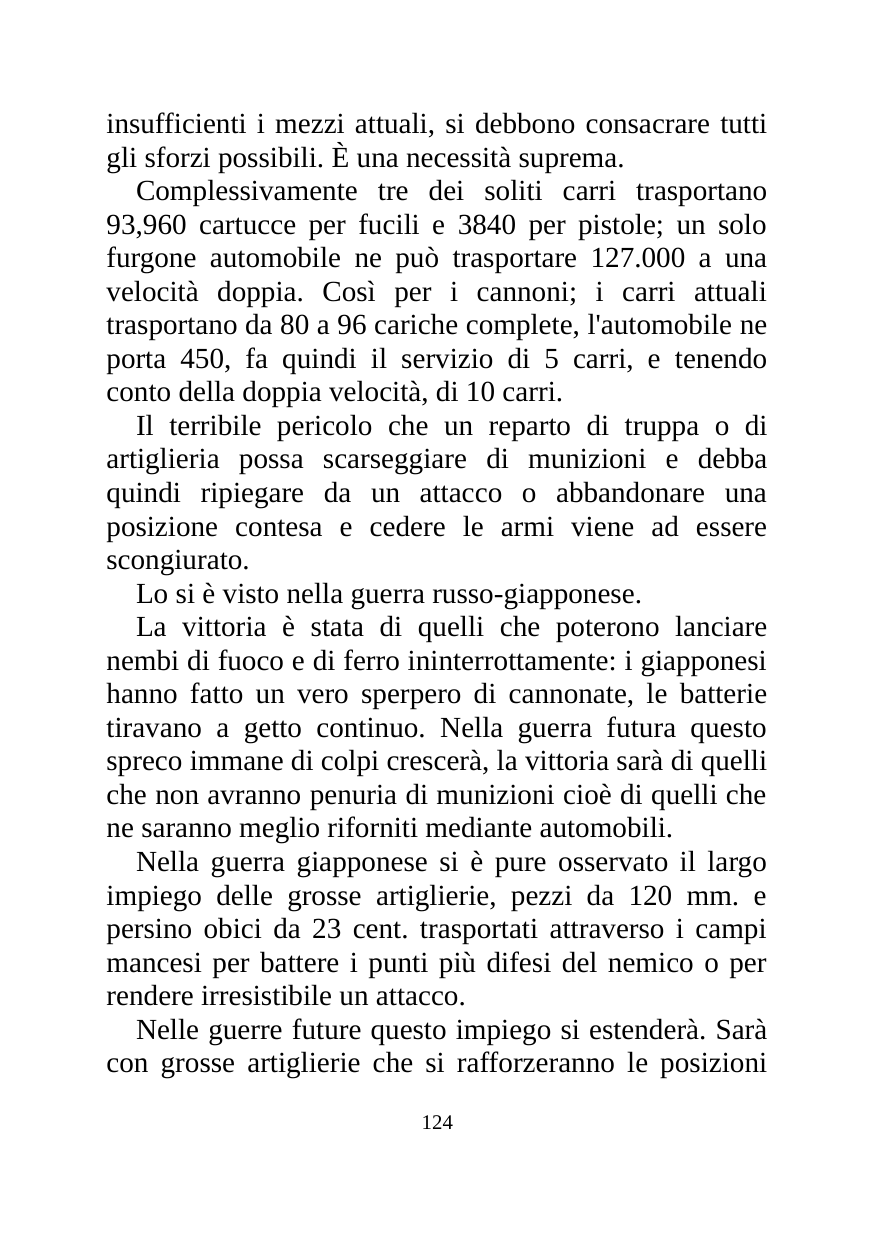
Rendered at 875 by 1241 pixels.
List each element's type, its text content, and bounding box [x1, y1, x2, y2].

text Nelle guerre future questo impiego si estenderà. Sarà con grosse artiglierie che si rafforzeranno le posizioni [106, 1012, 768, 1079]
text Lo si è visto nella guerra russo-giapponese. [106, 576, 768, 609]
text insufficienti i mezzi attuali, si debbono consacrare tutti gli sforzi possibili. È una necessità suprema. [106, 106, 768, 173]
text La vittoria è stata di quelli che poterono lanciare nembi di fuoco e di ferro ininterrottamente: i giapponesi hanno fatto un vero sperpero di cannonate, le batterie tiravano a getto continuo. Nella guerra futura questo spreco immane di colpi crescerà, la vittoria sarà di quelli che non avranno penuria di munizioni cioè di quelli che ne saranno meglio riforniti mediante automobili. [106, 609, 768, 844]
text Complessivamente tre dei soliti carri trasportano 93,960 cartucce per fucili e 3840 per pistole; un solo furgone automobile ne può trasportare 127.000 a una velocità doppia. Così per i cannoni; i carri attuali trasportano da 80 a 96 cariche complete, l'automobile ne porta 450, fa quindi il servizio di 5 carri, e tenendo conto della doppia velocità, di 10 carri. [106, 173, 768, 408]
text Il terribile pericolo che un reparto di truppa o di artiglieria possa scarseggiare di munizioni e debba quindi ripiegare da un attacco o abbandonare una posizione contesa e cedere le armi viene ad essere scongiurato. [106, 408, 768, 576]
text Nella guerra giapponese si è pure osservato il largo impiego delle grosse artiglierie, pezzi da 120 mm. e persino obici da 23 cent. trasportati attraverso i campi mancesi per battere i punti più difesi del nemico o per rendere irresistibile un attacco. [106, 844, 768, 1012]
